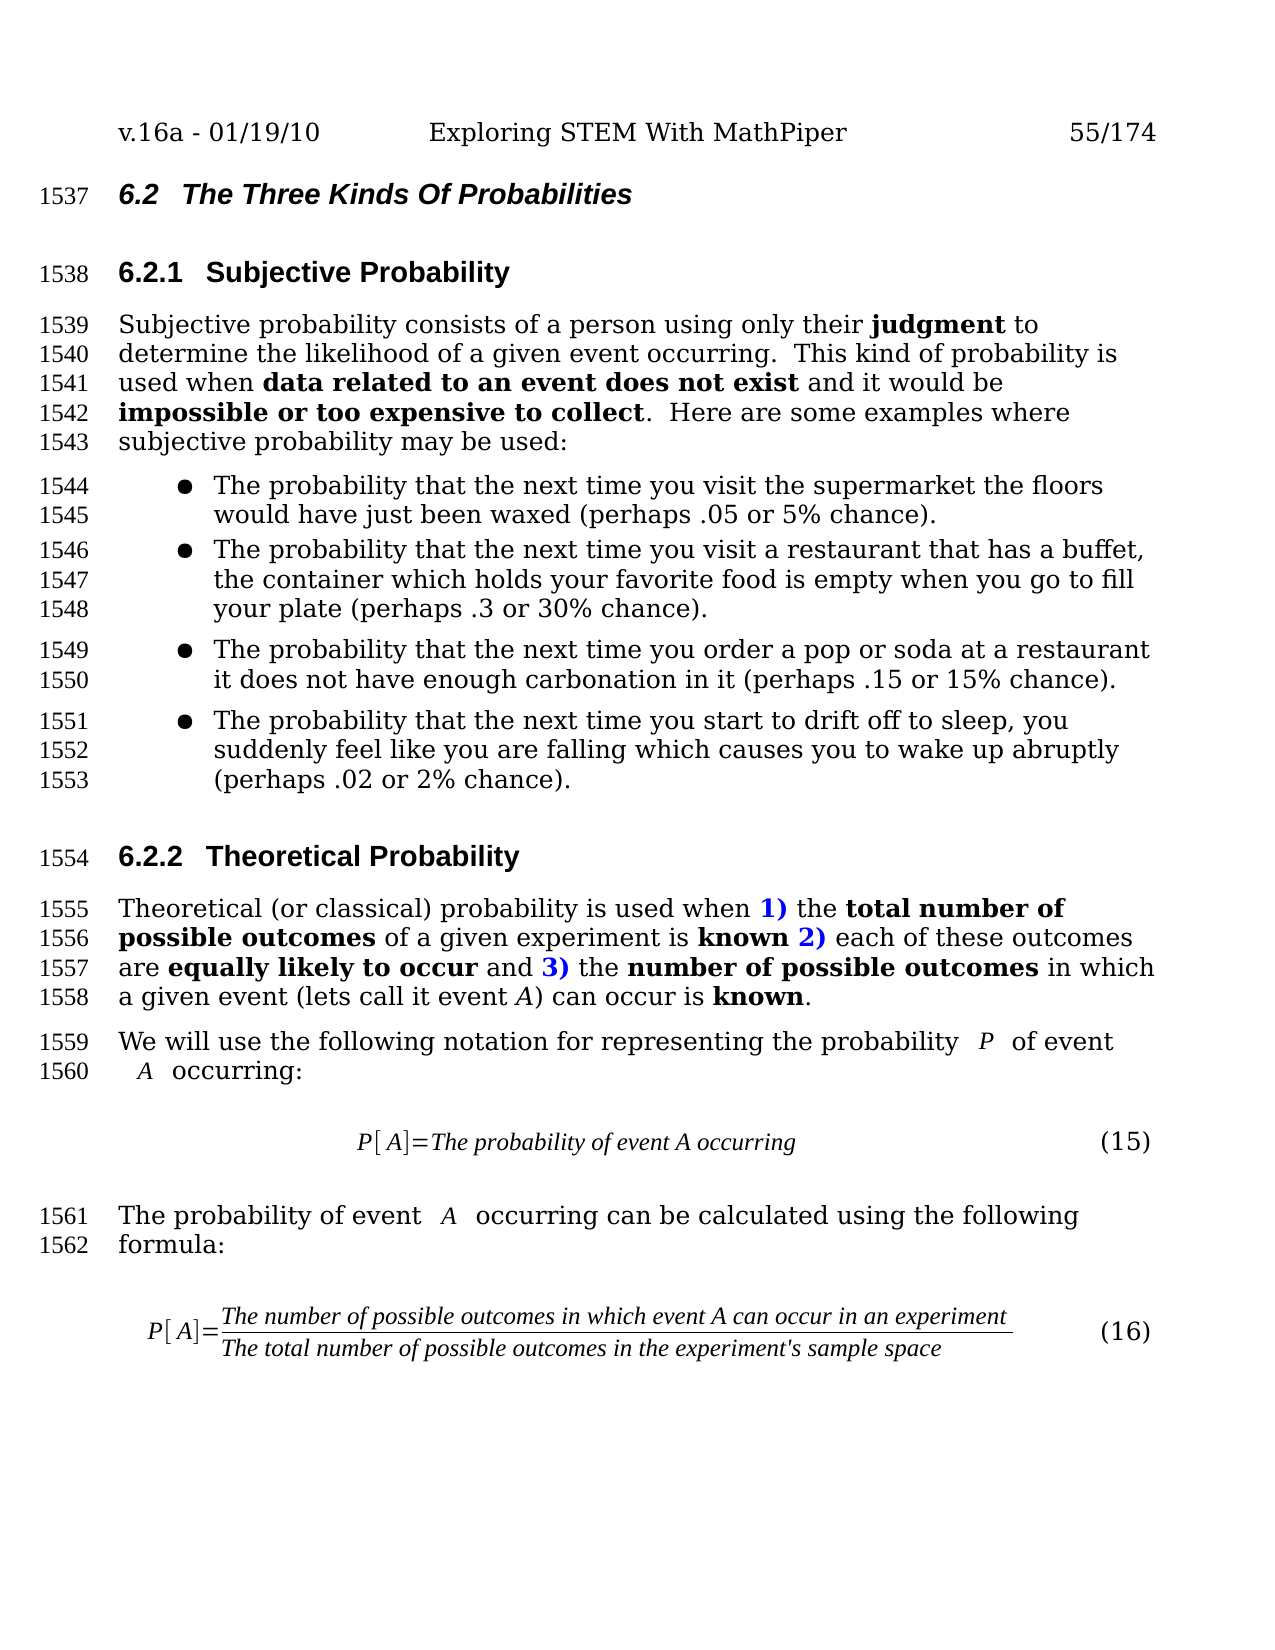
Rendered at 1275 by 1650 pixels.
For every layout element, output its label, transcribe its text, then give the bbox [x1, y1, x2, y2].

subtitle Theoretical Probability [118, 839, 1157, 873]
list The probability that the next time you visit a restaurant that has a buffet, the container which holds your favorite food is empty when you go to fill your plate (perhaps .3 or 30% chance). [175, 536, 1157, 623]
text We will use the following notation for representing the probabilityof eventoccurring: [118, 1026, 1157, 1086]
subtitle Subjective Probability [118, 255, 1157, 289]
table_header [118, 1121, 1041, 1162]
text Theoretical (or classical) probability is used when 1) the total number of possible outcomes of a given experiment is known 2) each of these outcomes are equally likely to occur and 3) the number of possible outcomes in which a given event (lets call it event A) can occur is known. [118, 894, 1157, 1011]
table_header (15) [1041, 1121, 1157, 1162]
text The probability of eventoccurring can be calculated using the following formula: [118, 1201, 1157, 1259]
table_header (16) [1041, 1295, 1157, 1369]
text Subjective probability consists of a person using only their judgment to determine the likelihood of a given event occurring. This kind of probability is used when data related to an event does not exist and it would be impossible or too expensive to collect. Here are some examples where subjective probability may be used: [118, 310, 1157, 456]
list The probability that the next time you start to drift off to sleep, you suddenly feel like you are falling which causes you to wake up abruptly (perhaps .02 or 2% chance). [175, 706, 1157, 794]
table_header [118, 1295, 1041, 1369]
list The probability that the next time you visit the supermarket the floors would have just been waxed (perhaps .05 or 5% chance). [175, 471, 1157, 529]
list The probability that the next time you order a pop or soda at a restaurant it does not have enough carbonation in it (perhaps .15 or 15% chance). [175, 636, 1157, 694]
subtitle The Three Kinds Of Probabilities [118, 177, 1157, 210]
